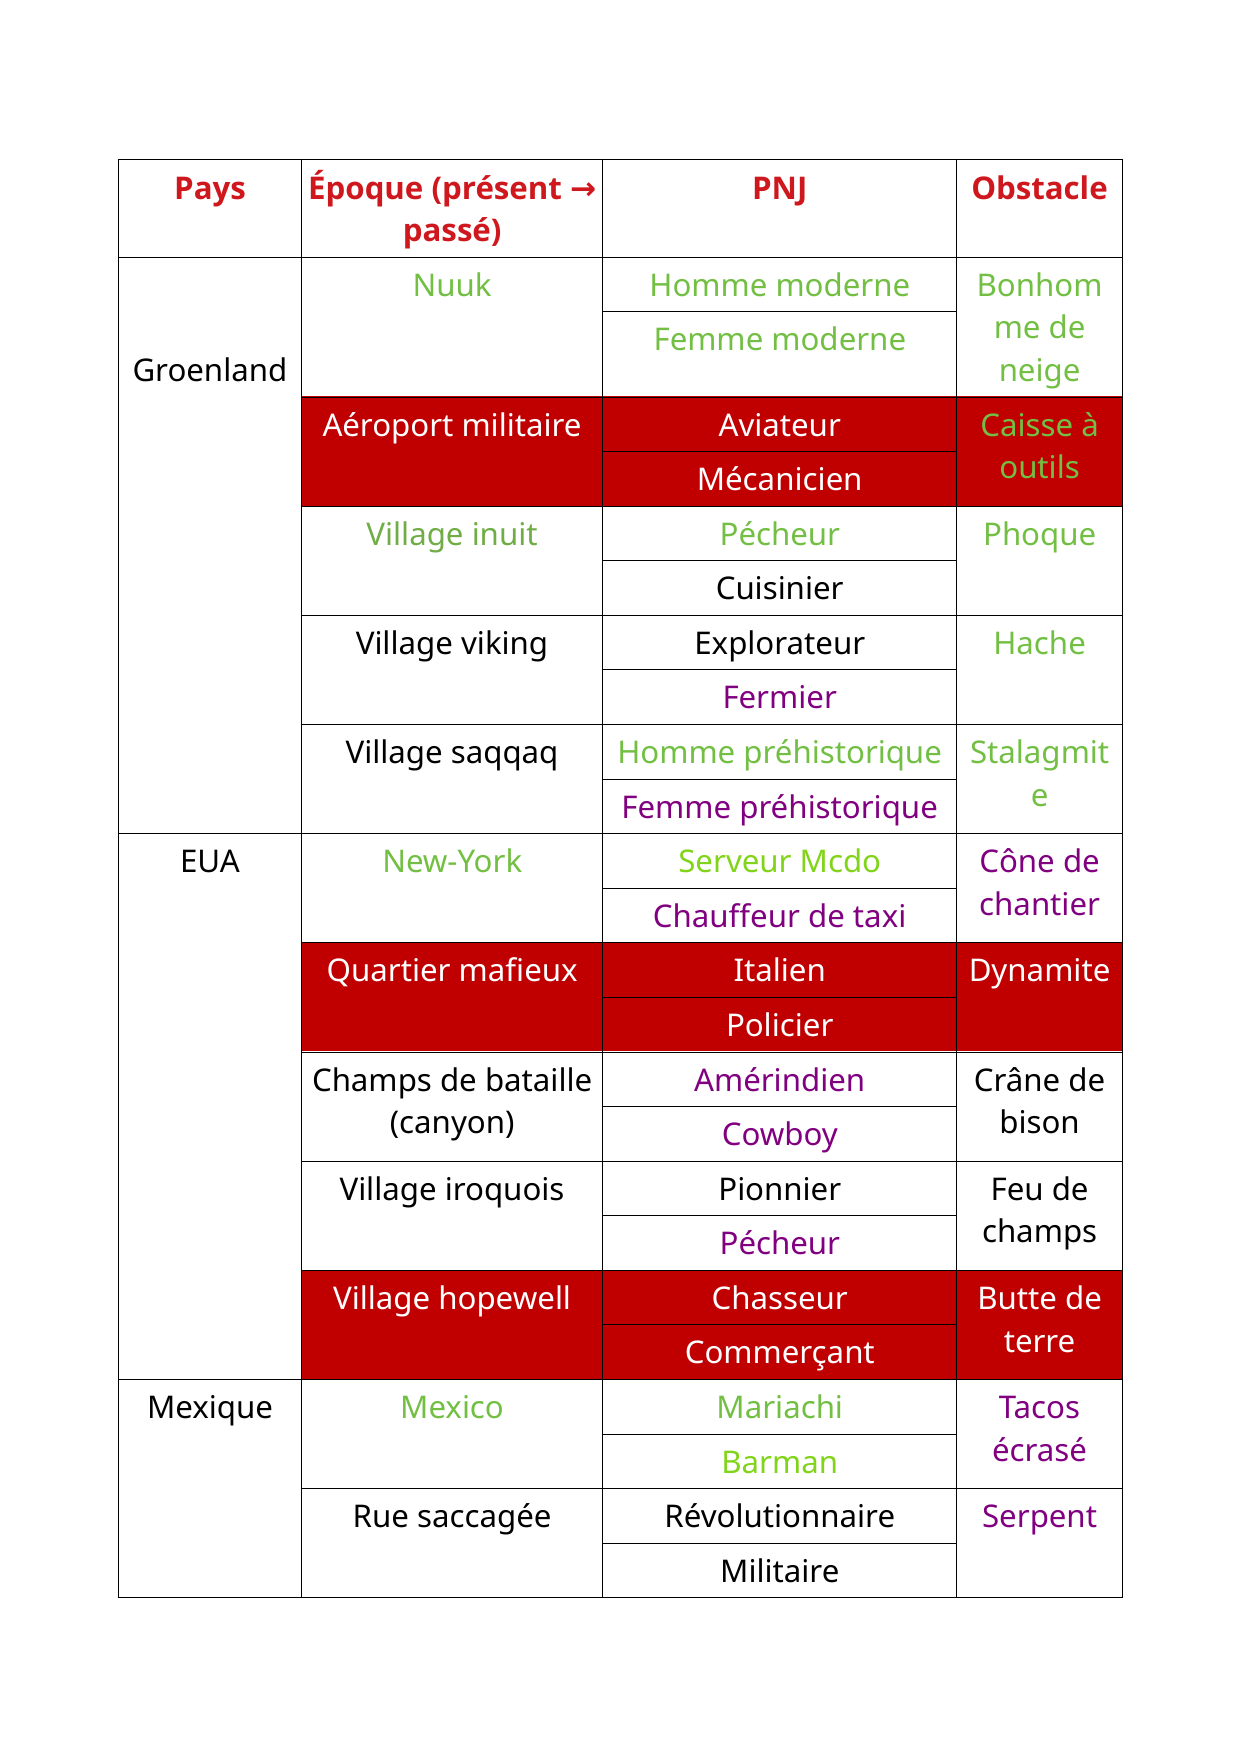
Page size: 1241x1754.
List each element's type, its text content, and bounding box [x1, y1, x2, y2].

table_cell Femme préhistorique [603, 780, 956, 833]
table_cell Village iroquois [302, 1162, 602, 1270]
table_cell Militaire [603, 1544, 956, 1597]
table_cell Hache [957, 616, 1122, 724]
table_cell Fermier [603, 670, 956, 724]
table_cell Italien [603, 943, 956, 997]
table_cell Tacos écrasé [957, 1380, 1122, 1488]
table_header Pays [119, 160, 301, 257]
table_cell Serpent [957, 1489, 1122, 1597]
table_cell Groenland [119, 258, 301, 833]
table_cell Mécanicien [603, 452, 956, 506]
table_cell Village inuit [302, 507, 602, 615]
table_cell Rue saccagée [302, 1489, 602, 1597]
table_cell Pécheur [603, 1216, 956, 1270]
table_cell Chasseur [603, 1271, 956, 1324]
table_header PNJ [603, 160, 956, 257]
table_cell Serveur Mcdo [603, 834, 956, 888]
table_cell Cône de chantier [957, 834, 1122, 942]
table_cell Barman [603, 1435, 956, 1488]
table_cell Cowboy [603, 1107, 956, 1161]
table_cell Village hopewell [302, 1271, 602, 1379]
table_cell Commerçant [603, 1325, 956, 1379]
table_cell Mexique [119, 1380, 301, 1597]
table_cell Révolutionnaire [603, 1489, 956, 1543]
table_cell Chauffeur de taxi [603, 889, 956, 942]
table_cell Village viking [302, 616, 602, 724]
table_cell New-York [302, 834, 602, 942]
table_cell Pionnier [603, 1162, 956, 1215]
table_header Époque (présent → passé) [302, 160, 602, 257]
table_cell Aviateur [603, 398, 956, 451]
table_cell Cuisinier [603, 561, 956, 615]
table_cell Stalagmite [957, 725, 1122, 833]
table_cell Crâne de bison [957, 1053, 1122, 1161]
table_cell Explorateur [603, 616, 956, 669]
table_header Obstacle [957, 160, 1122, 257]
table_cell Homme moderne [603, 258, 956, 311]
table_cell Aéroport militaire [302, 398, 602, 506]
table_cell Pécheur [603, 507, 956, 560]
table_cell Village saqqaq [302, 725, 602, 833]
table_cell Champs de bataille (canyon) [302, 1053, 602, 1161]
table_cell Mariachi [603, 1380, 956, 1433]
table_cell Phoque [957, 507, 1122, 615]
table_cell Dynamite [957, 943, 1122, 1051]
table_cell Bonhomme de neige [957, 258, 1122, 396]
table_cell Nuuk [302, 258, 602, 396]
table_cell Feu de champs [957, 1162, 1122, 1270]
table_cell Mexico [302, 1380, 602, 1488]
table_cell Amérindien [603, 1053, 956, 1106]
table_cell Femme moderne [603, 312, 956, 396]
table_cell Butte de terre [957, 1271, 1122, 1379]
table_cell Quartier mafieux [302, 943, 602, 1051]
table_cell Caisse à outils [957, 398, 1122, 506]
table_cell Policier [603, 998, 956, 1051]
table_cell EUA [119, 834, 301, 1379]
table_cell Homme préhistorique [603, 725, 956, 778]
